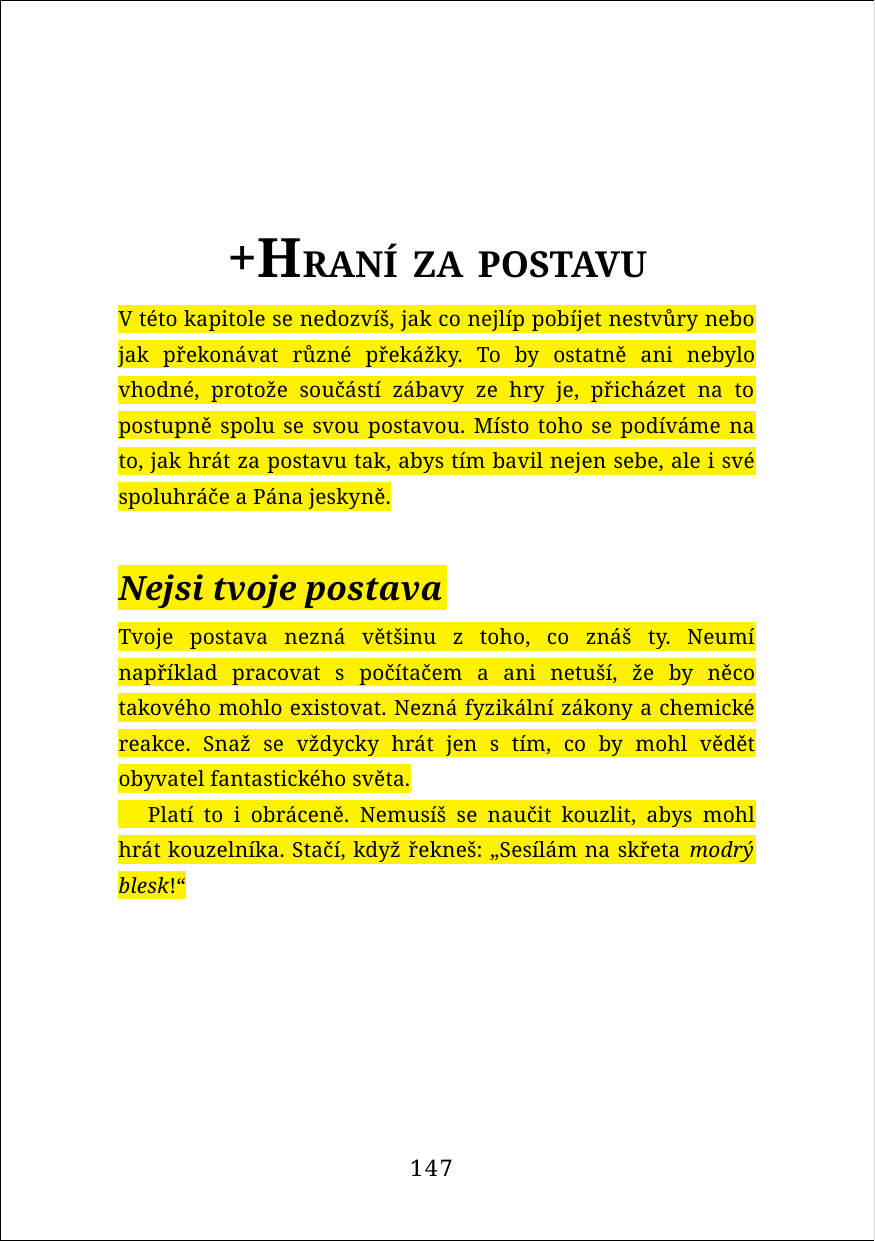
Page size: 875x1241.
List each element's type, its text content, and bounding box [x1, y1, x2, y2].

subtitle Nejsi tvoje postava [118, 565, 756, 610]
subtitle +Hraní za postavu [118, 219, 756, 293]
text Tvoje postava nezná většinu z toho, co znáš ty. Neumí například pracovat s počítačem a ani netuší, že by něco takového mohlo existovat. Nezná fyzikální zákony a chemické reakce. Snaž se vždycky hrát jen s tím, co by mohl vědět obyvatel fantastického světa. Platí to i obráceně. Nemusíš se naučit kouzlit, abys mohl hrát kouzelníka. Stačí, když řekneš: „Sesílám na skřeta modrý blesk!“ [118, 622, 756, 899]
text V této kapitole se nedozvíš, jak co nejlíp pobíjet nestvůry nebo jak překonávat různé překážky. To by ostatně ani nebylo vhodné, protože součástí zábavy ze hry je, přicházet na to postupně spolu se svou postavou. Místo toho se podíváme na to, jak hrát za postavu tak, abys tím bavil nejen sebe, ale i své spoluhráče a Pána jeskyně. [118, 304, 756, 511]
